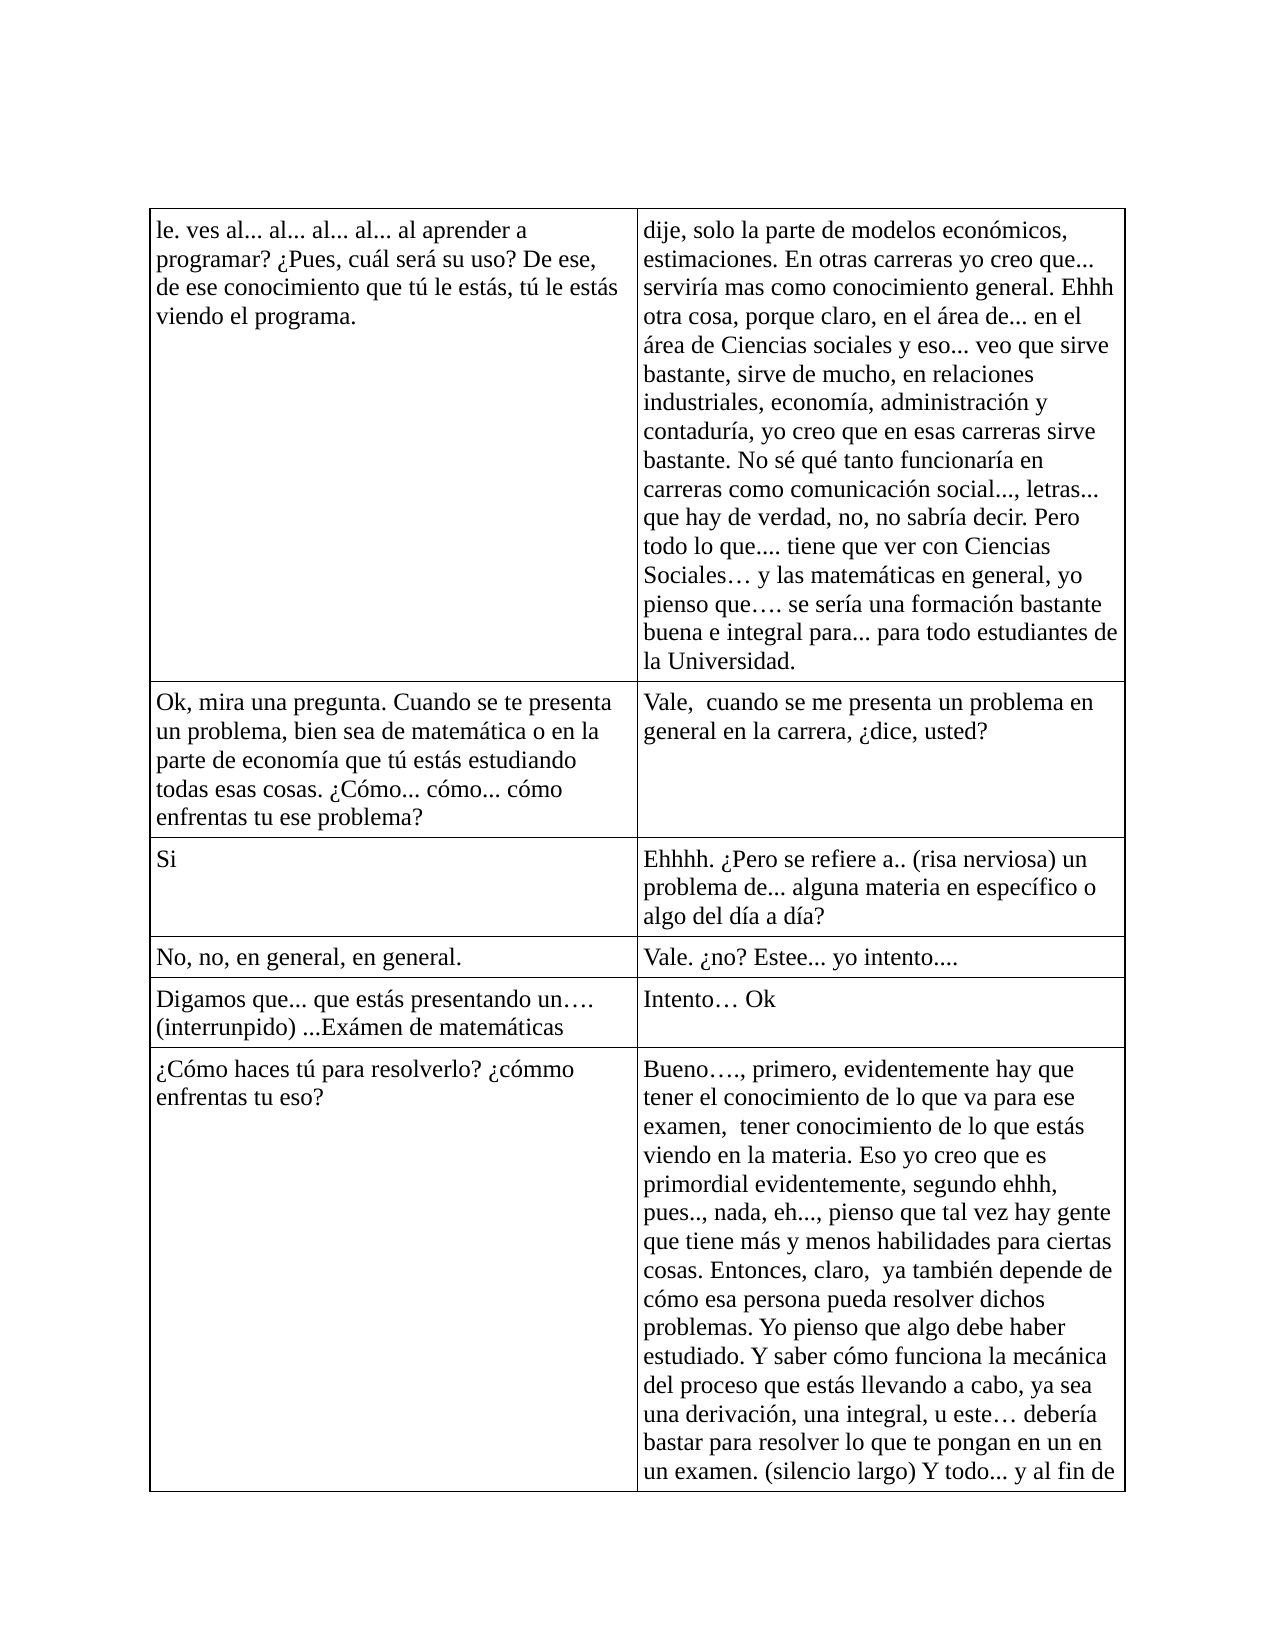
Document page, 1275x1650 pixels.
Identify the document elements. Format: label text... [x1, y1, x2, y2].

table_cell Ok, mira una pregunta. Cuando se te presenta un problema, bien sea de matemática o en la parte de economía que tú estás estudiando todas esas cosas. ¿Cómo... cómo... cómo enfrentas tu ese problema? [151, 682, 637, 837]
table_cell Vale. ¿no? Estee... yo intento.... [638, 937, 1124, 977]
table_cell Digamos que... que estás presentando un…. (interrunpido) ...Exámen de matemáticas [151, 978, 637, 1047]
table_cell ¿Cómo haces tú para resolverlo? ¿cómmo enfrentas tu eso? [151, 1048, 637, 1491]
table_cell No, no, en general, en general. [151, 937, 637, 977]
table_cell Si [151, 838, 637, 936]
table_cell dije, solo la parte de modelos económicos, estimaciones. En otras carreras yo creo que... serviría mas como conocimiento general. Ehhh otra cosa, porque claro, en el área de... en el área de Ciencias sociales y eso... veo que sirve bastante, sirve de mucho, en relaciones industriales, economía, administración y contaduría, yo creo que en esas carreras sirve bastante. No sé qué tanto funcionaría en carreras como comunicación social..., letras... que hay de verdad, no, no sabría decir. Pero todo lo que.... tiene que ver con Ciencias Sociales… y las matemáticas en general, yo pienso que…. se sería una formación bastante buena e integral para... para todo estudiantes de la Universidad. [638, 209, 1124, 681]
table_cell Ehhhh. ¿Pero se refiere a.. (risa nerviosa) un problema de... alguna materia en específico o algo del día a día? [638, 838, 1124, 936]
table_cell Vale, cuando se me presenta un problema en general en la carrera, ¿dice, usted? [638, 682, 1124, 837]
table_cell le. ves al... al... al... al... al aprender a programar? ¿Pues, cuál será su uso? De ese, de ese conocimiento que tú le estás, tú le estás viendo el programa. [151, 209, 637, 681]
table_cell Bueno…., primero, evidentemente hay que tener el conocimiento de lo que va para ese examen, tener conocimiento de lo que estás viendo en la materia. Eso yo creo que es primordial evidentemente, segundo ehhh, pues.., nada, eh..., pienso que tal vez hay gente que tiene más y menos habilidades para ciertas cosas. Entonces, claro, ya también depende de cómo esa persona pueda resolver dichos problemas. Yo pienso que algo debe haber estudiado. Y saber cómo funciona la mecánica del proceso que estás llevando a cabo, ya sea una derivación, una integral, u este… debería bastar para resolver lo que te pongan en un en un examen. (silencio largo) Y todo... y al fin de [638, 1048, 1124, 1491]
table_cell Intento… Ok [638, 978, 1124, 1047]
